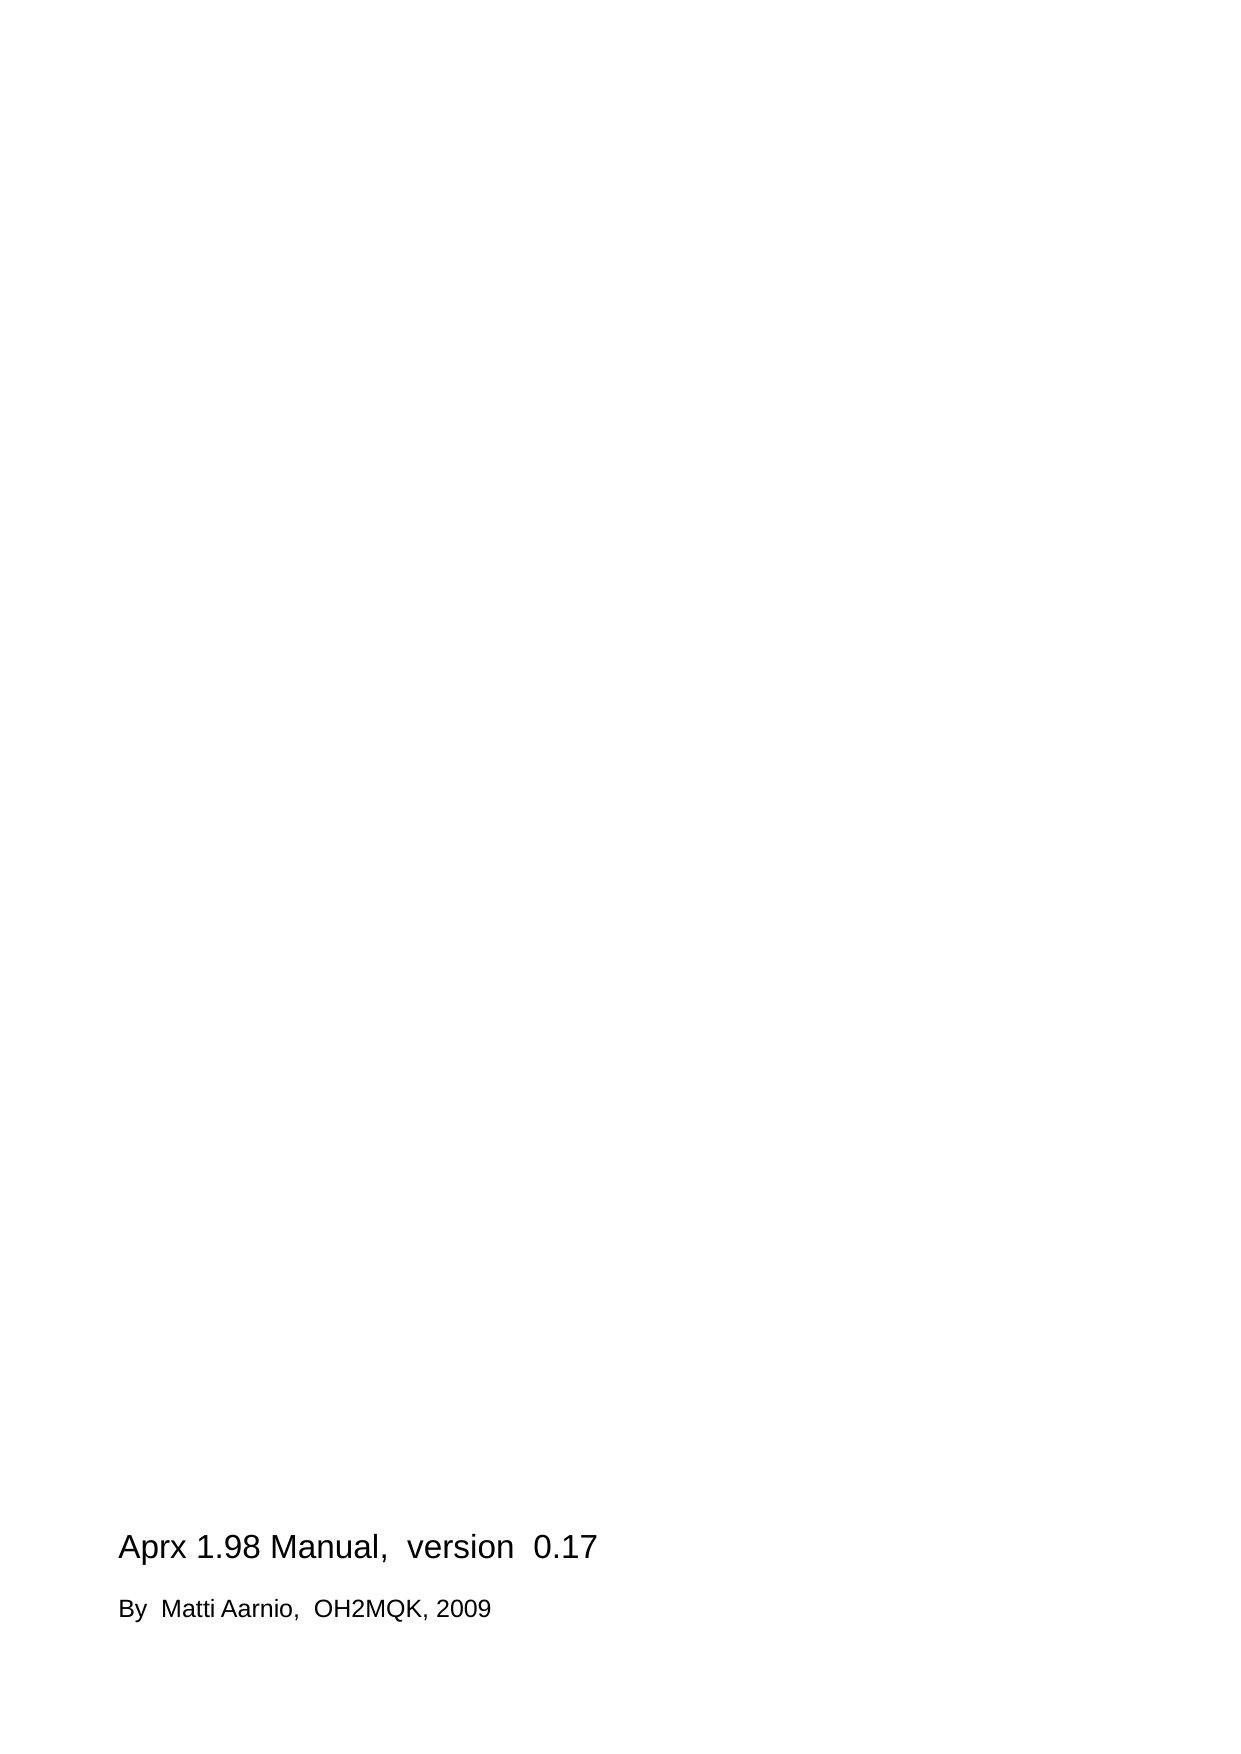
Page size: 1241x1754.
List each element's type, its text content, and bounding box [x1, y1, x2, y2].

text By Matti Aarnio, OH2MQK, 2009 [118, 1594, 1122, 1623]
text Aprx 1.98 Manual, version 0.17 [118, 1527, 1122, 1565]
